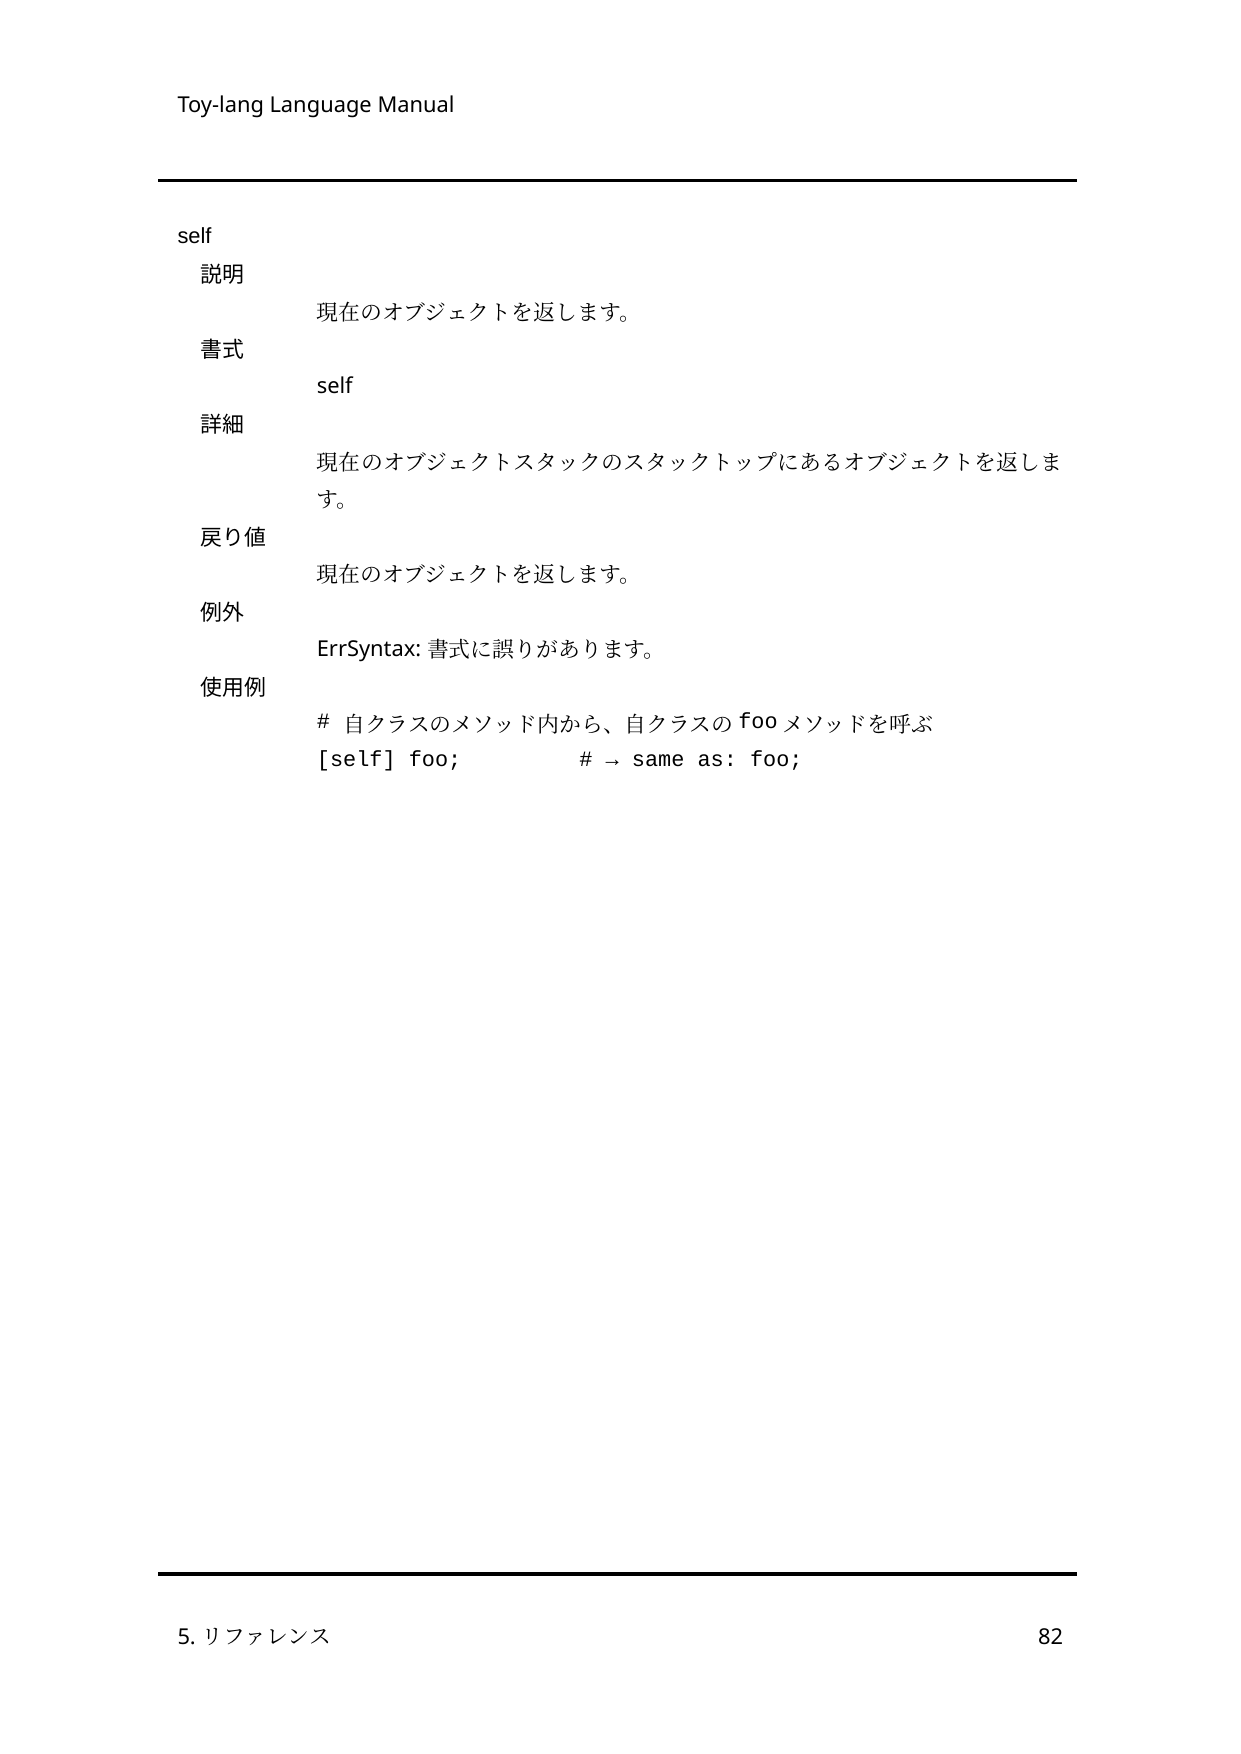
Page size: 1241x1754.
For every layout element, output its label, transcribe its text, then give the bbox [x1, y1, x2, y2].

table_cell ErrSyntax: 書式に誤りがあります。 [317, 592, 1063, 667]
table_cell 詳細 [200, 404, 317, 517]
table_cell 書式 [200, 329, 317, 404]
table_cell 例外 [200, 592, 317, 667]
table_header 現在のオブジェクトを返します。 [317, 254, 1063, 329]
table_cell 現在のオブジェクトを返します。 [317, 517, 1063, 592]
table_cell self [317, 329, 1063, 404]
table_header 説明 [200, 254, 317, 329]
table_cell 現在のオブジェクトスタックのスタックトップにあるオブジェクトを返します。 [317, 404, 1063, 517]
table_cell 使用例 [200, 667, 317, 779]
subtitle self [177, 217, 1063, 254]
table_cell 戻り値 [200, 517, 317, 592]
table_cell # 自クラスのメソッド内から、自クラスのfooメソッドを呼ぶ [self] foo; # → same as: foo; [317, 667, 1063, 779]
